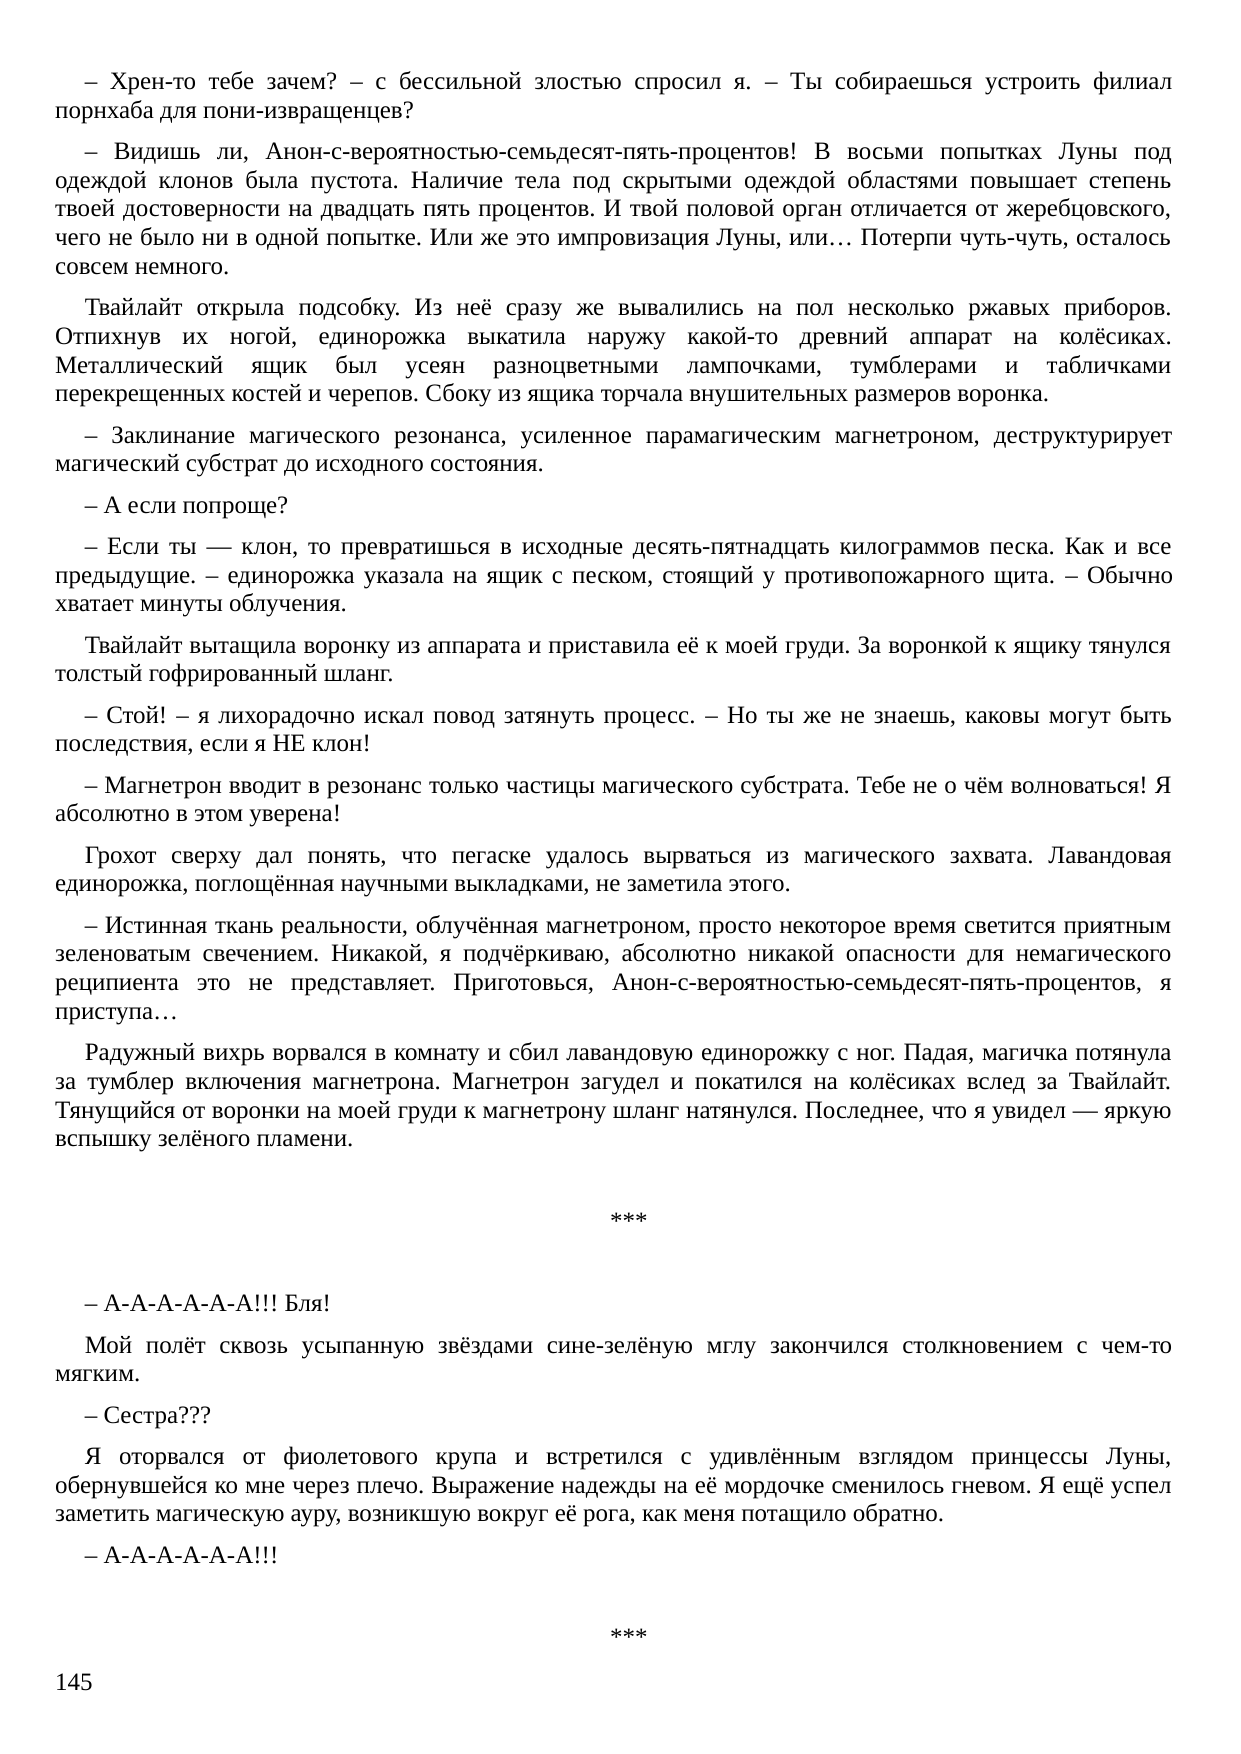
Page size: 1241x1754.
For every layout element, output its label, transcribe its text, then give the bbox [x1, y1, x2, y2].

text Радужный вихрь ворвался в комнату и сбил лавандовую единорожку с ног. Падая, магичка потянула за тумблер включения магнетрона. Магнетрон загудел и покатился на колёсиках вслед за Твайлайт. Тянущийся от воронки на моей груди к магнетрону шланг натянулся. Последнее, что я увидел — яркую вспышку зелёного пламени. [55, 1037, 1173, 1152]
text – Если ты — клон, то превратишься в исходные десять-пятнадцать килограммов песка. Как и все предыдущие. – единорожка указала на ящик с песком, стоящий у противопожарного щита. – Обычно хватает минуты облучения. [55, 531, 1173, 617]
text – Сестра??? [55, 1400, 1173, 1428]
text – А-А-А-А-А-А!!! Бля! [55, 1288, 1173, 1317]
text – Истинная ткань реальности, облучённая магнетроном, просто некоторое время светится приятным зеленоватым свечением. Никакой, я подчёркиваю, абсолютно никакой опасности для немагического реципиента это не представляет. Приготовься, Анон-с-вероятностью-семьдесят-пять-процентов, я приступа… [55, 910, 1173, 1025]
text – Магнетрон вводит в резонанс только частицы магического субстрата. Тебе не о чём волноваться! Я абсолютно в этом уверена! [55, 770, 1173, 827]
text Грохот сверху дал понять, что пегаске удалось вырваться из магического захвата. Лавандовая единорожка, поглощённая научными выкладками, не заметила этого. [55, 840, 1173, 897]
text – Стой! – я лихорадочно искал повод затянуть процесс. – Но ты же не знаешь, каковы могут быть последствия, если я НЕ клон! [55, 700, 1173, 757]
text – А-А-А-А-А-А!!! [55, 1540, 1173, 1568]
text *** [55, 1206, 1173, 1235]
text Твайлайт вытащила воронку из аппарата и приставила её к моей груди. За воронкой к ящику тянулся толстый гофрированный шланг. [55, 630, 1173, 687]
text Мой полёт сквозь усыпанную звёздами сине-зелёную мглу закончился столкновением с чем-то мягким. [55, 1330, 1173, 1387]
text – Хрен-то тебе зачем? – с бессильной злостью спросил я. – Ты собираешься устроить филиал порнхаба для пони-извращенцев? [55, 66, 1173, 123]
text – Видишь ли, Анон-с-вероятностью-семьдесят-пять-процентов! В восьми попытках Луны под одеждой клонов была пустота. Наличие тела под скрытыми одеждой областями повышает степень твоей достоверности на двадцать пять процентов. И твой половой орган отличается от жеребцовского, чего не было ни в одной попытке. Или же это импровизация Луны, или… Потерпи чуть-чуть, осталось совсем немного. [55, 136, 1173, 280]
text – А если попроще? [55, 490, 1173, 518]
text Я оторвался от фиолетового крупа и встретился с удивлённым взглядом принцессы Луны, обернувшейся ко мне через плечо. Выражение надежды на её мордочке сменилось гневом. Я ещё успел заметить магическую ауру, возникшую вокруг её рога, как меня потащило обратно. [55, 1441, 1173, 1527]
text Твайлайт открыла подсобку. Из неё сразу же вывалились на пол несколько ржавых приборов. Отпихнув их ногой, единорожка выкатила наружу какой-то древний аппарат на колёсиках. Металлический ящик был усеян разноцветными лампочками, тумблерами и табличками перекрещенных костей и черепов. Сбоку из ящика торчала внушительных размеров воронка. [55, 292, 1173, 407]
text *** [55, 1622, 1173, 1651]
text – Заклинание магического резонанса, усиленное парамагическим магнетроном, деструктурирует магический субстрат до исходного состояния. [55, 420, 1173, 477]
